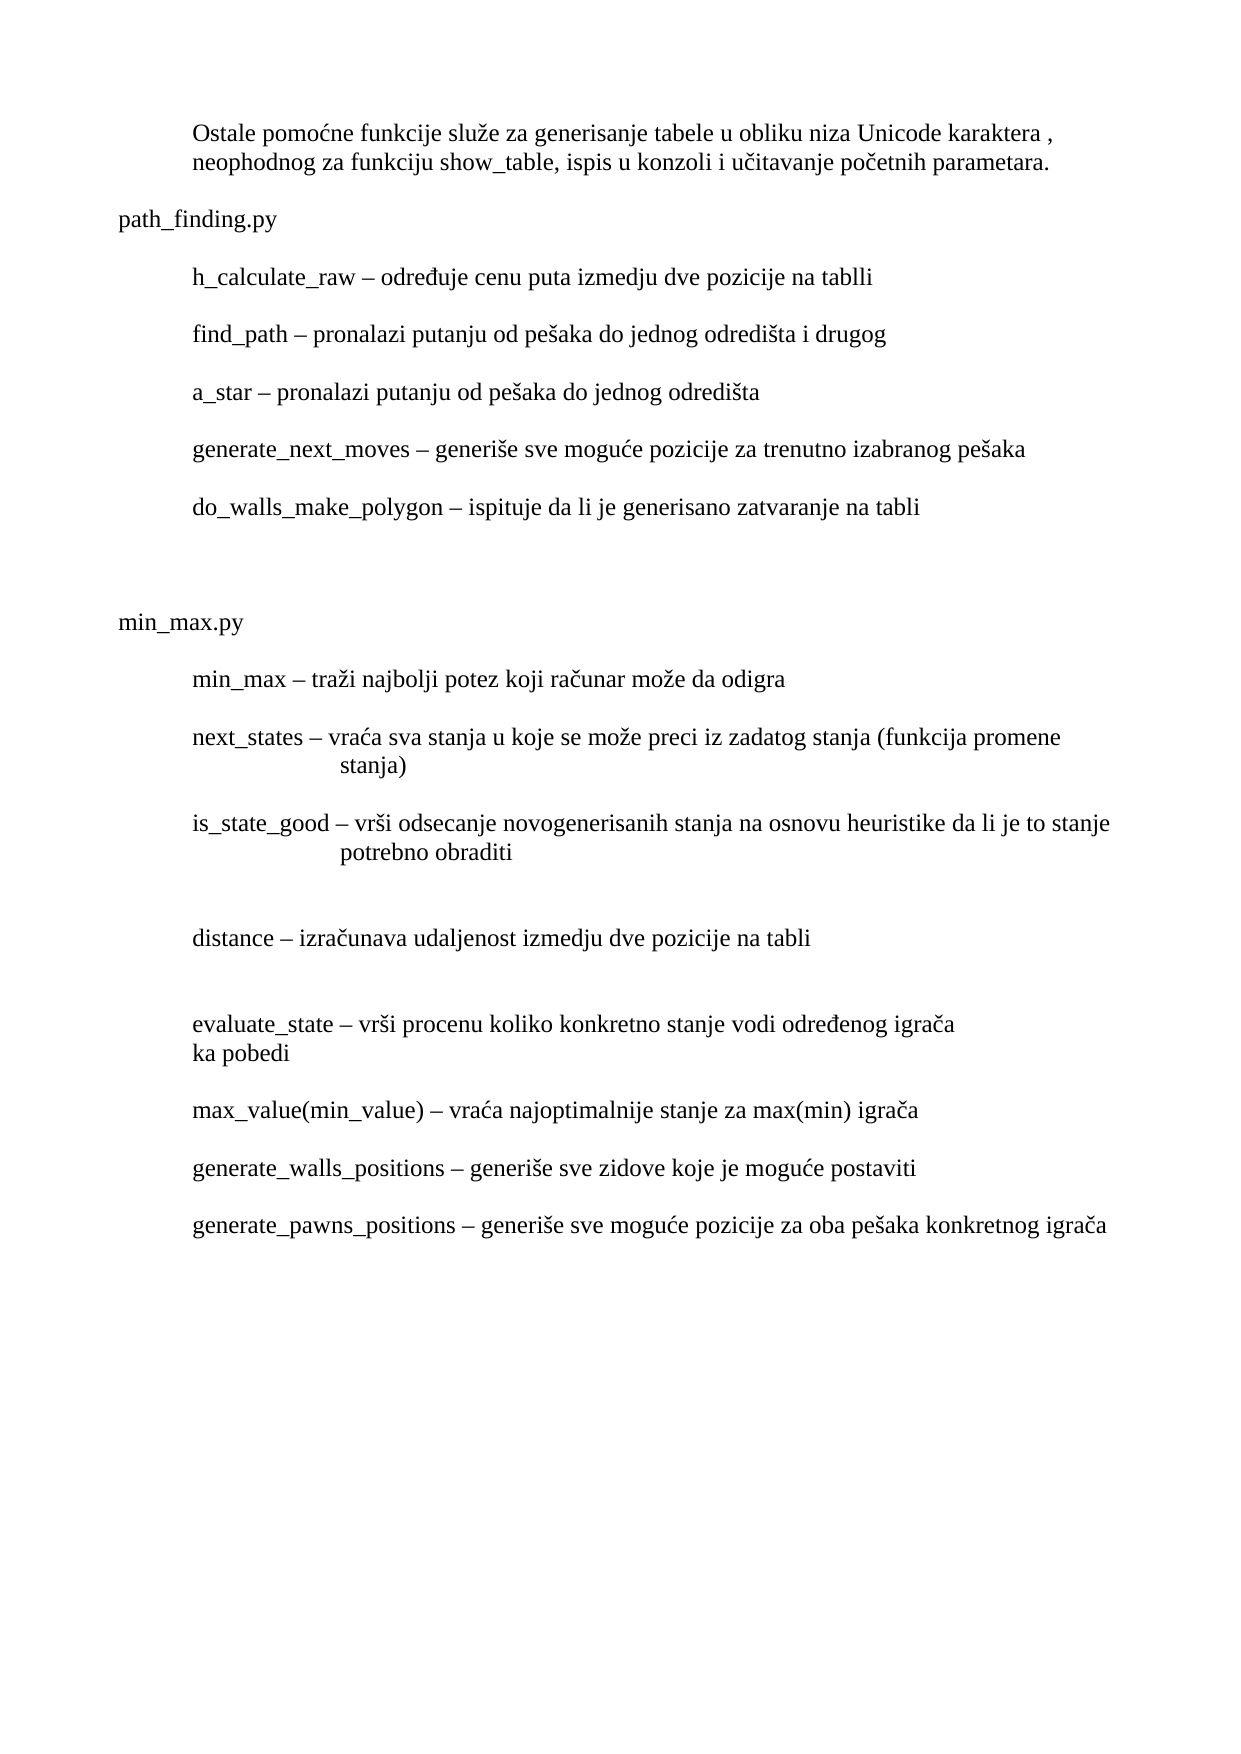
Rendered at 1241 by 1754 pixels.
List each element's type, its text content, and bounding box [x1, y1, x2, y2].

text find_path – pronalazi putanju od pešaka do jednog odredišta i drugog [118, 319, 1122, 348]
text ka pobedi [118, 1038, 1122, 1067]
text a_star – pronalazi putanju od pešaka do jednog odredišta [118, 377, 1122, 406]
text min_max – traži najbolji potez koji računar može da odigra [118, 664, 1122, 693]
text h_calculate_raw – određuje cenu puta izmedju dve pozicije na tablli [118, 262, 1122, 291]
text generate_pawns_positions – generiše sve moguće pozicije za oba pešaka konkretnog igrača [118, 1211, 1122, 1239]
text path_finding.py [118, 204, 1122, 233]
text distance – izračunava udaljenost izmedju dve pozicije na tabli [118, 923, 1122, 952]
text do_walls_make_polygon – ispituje da li je generisano zatvaranje na tabli [118, 492, 1122, 521]
text Ostale pomoćne funkcije služe za generisanje tabele u obliku niza Unicode karaktera , neophodnog za funkciju show_table, ispis u konzoli i učitavanje početnih parametara. [118, 118, 1122, 176]
text min_max.py [118, 607, 1122, 636]
text is_state_good – vrši odsecanje novogenerisanih stanja na osnovu heuristike da li je to stanje potrebno obraditi [118, 808, 1122, 866]
text evaluate_state – vrši procenu koliko konkretno stanje vodi određenog igrača [118, 1009, 1122, 1038]
text generate_walls_positions – generiše sve zidove koje je moguće postaviti [118, 1153, 1122, 1182]
text next_states – vraća sva stanja u koje se može preci iz zadatog stanja (funkcija promene stanja) [118, 722, 1122, 779]
text max_value(min_value) – vraća najoptimalnije stanje za max(min) igrača [118, 1096, 1122, 1124]
text generate_next_moves – generiše sve moguće pozicije za trenutno izabranog pešaka [118, 434, 1122, 463]
